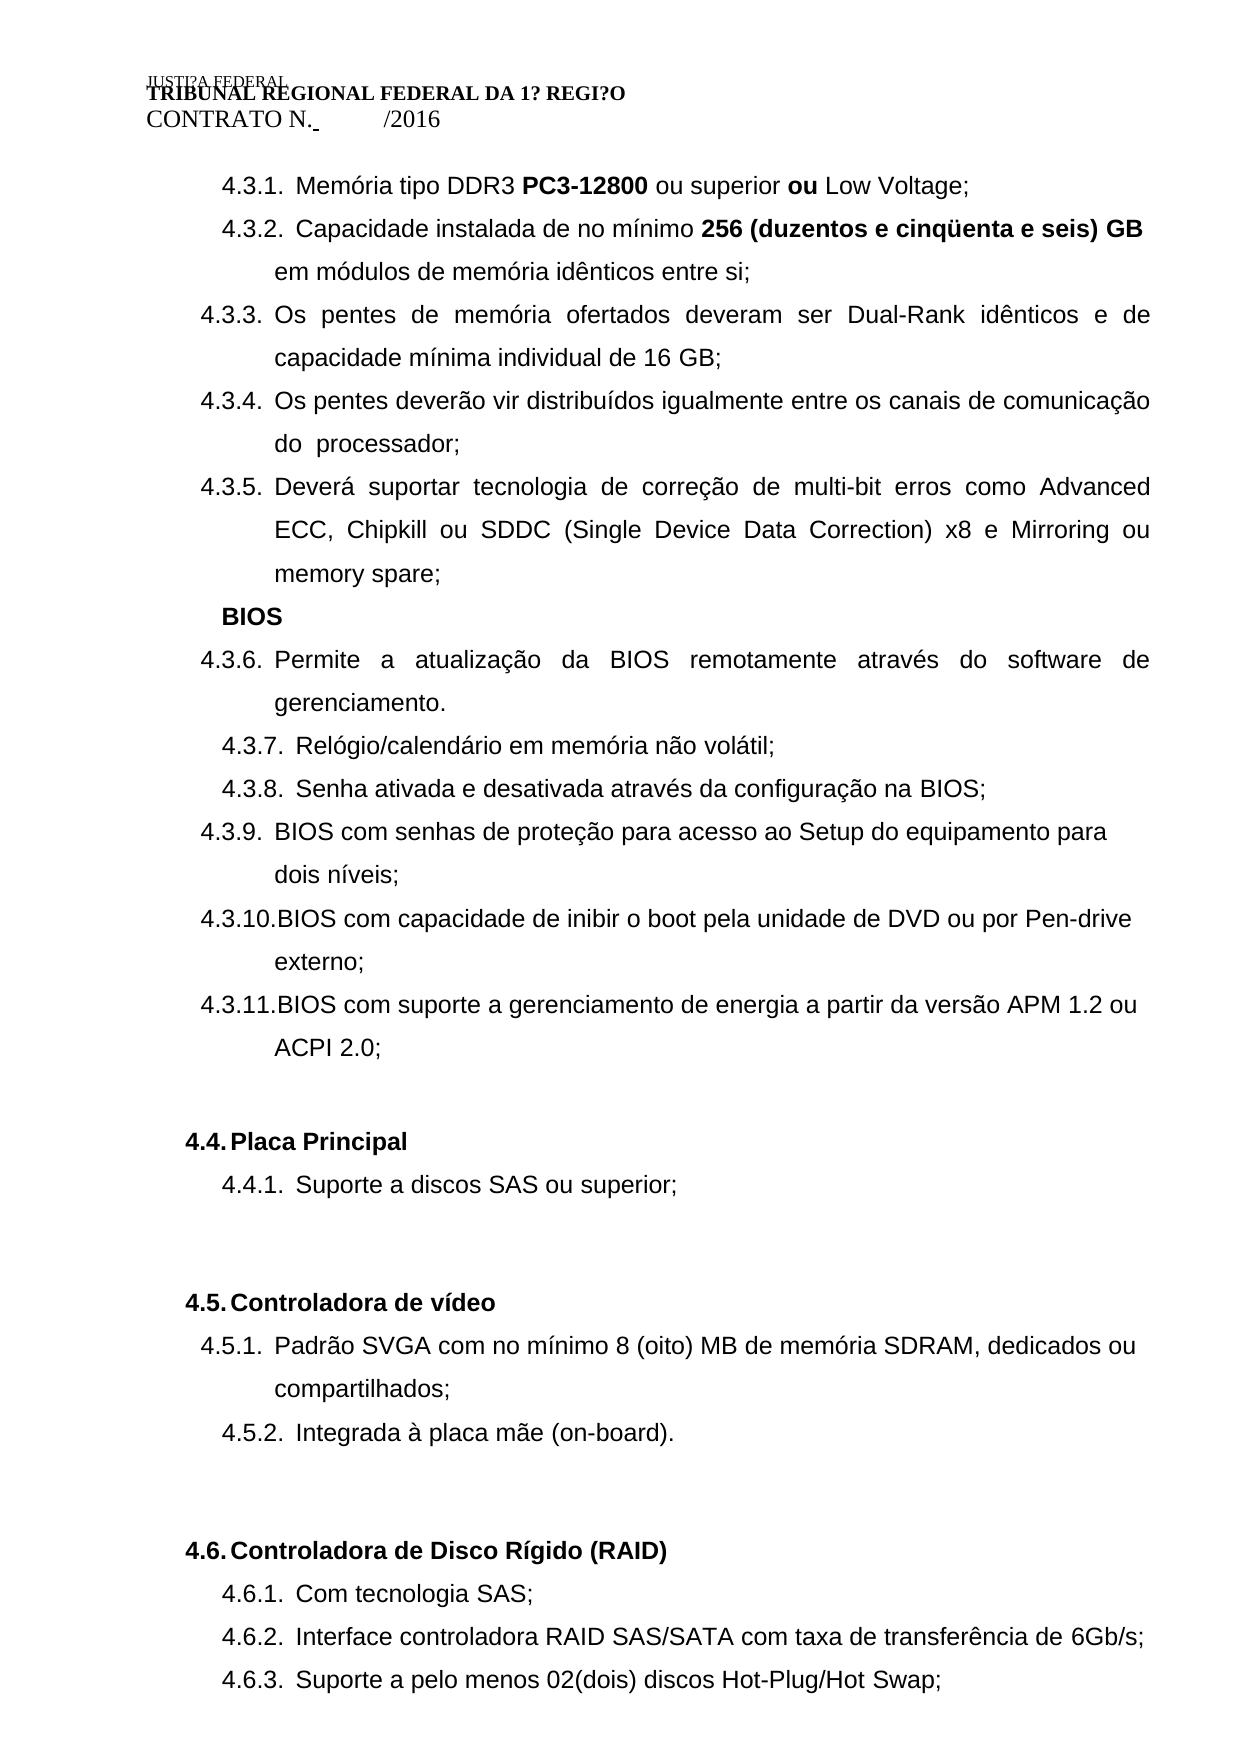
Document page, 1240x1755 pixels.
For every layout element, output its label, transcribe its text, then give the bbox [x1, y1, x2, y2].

list BIOS com suporte a gerenciamento de energia a partir da versão APM 1.2 ou ACPI 2.0; [200, 990, 1152, 1062]
list Senha ativada e desativada através da configuração na BIOS; [222, 774, 1196, 803]
list Os pentes de memória ofertados deveram ser Dual-Rank idênticos e de capacidade mínima individual de 16 GB; [200, 300, 1152, 372]
list Interface controladora RAID SAS/SATA com taxa de transferência de 6Gb/s; [222, 1622, 1196, 1651]
subtitle Controladora de Disco Rígido (RAID) [185, 1536, 1196, 1565]
list BIOS com senhas de proteção para acesso ao Setup do equipamento para dois níveis; [200, 817, 1152, 889]
list Capacidade instalada de no mínimo 256 (duzentos e cinqüenta e seis) GB [222, 214, 1196, 242]
subtitle Controladora de vídeo [185, 1288, 1196, 1317]
list Deverá suportar tecnologia de correção de multi-bit erros como Advanced ECC, Chipkill ou SDDC (Single Device Data Correction) x8 e Mirroring ou memory spare; [200, 472, 1152, 587]
list Os pentes deverão vir distribuídos igualmente entre os canais de comunicação do processador; [200, 386, 1152, 458]
list Suporte a pelo menos 02(dois) discos Hot-Plug/Hot Swap; [222, 1666, 1196, 1694]
list Suporte a discos SAS ou superior; [222, 1170, 1196, 1198]
subtitle BIOS [221, 602, 1196, 631]
subtitle Placa Principal [185, 1126, 1196, 1155]
list Com tecnologia SAS; [222, 1579, 1196, 1608]
list Integrada à placa mãe (on-board). [222, 1417, 1196, 1446]
list Permite a atualização da BIOS remotamente através do software de gerenciamento. [200, 645, 1152, 717]
list Memória tipo DDR3 PC3-12800 ou superior ou Low Voltage; [222, 171, 1196, 199]
list Relógio/calendário em memória não volátil; [222, 731, 1196, 760]
list Padrão SVGA com no mínimo 8 (oito) MB de memória SDRAM, dedicados ou compartilhados; [200, 1331, 1152, 1403]
list BIOS com capacidade de inibir o boot pela unidade de DVD ou por Pen-drive externo; [200, 904, 1152, 976]
text em módulos de memória idênticos entre si; [274, 257, 1196, 286]
